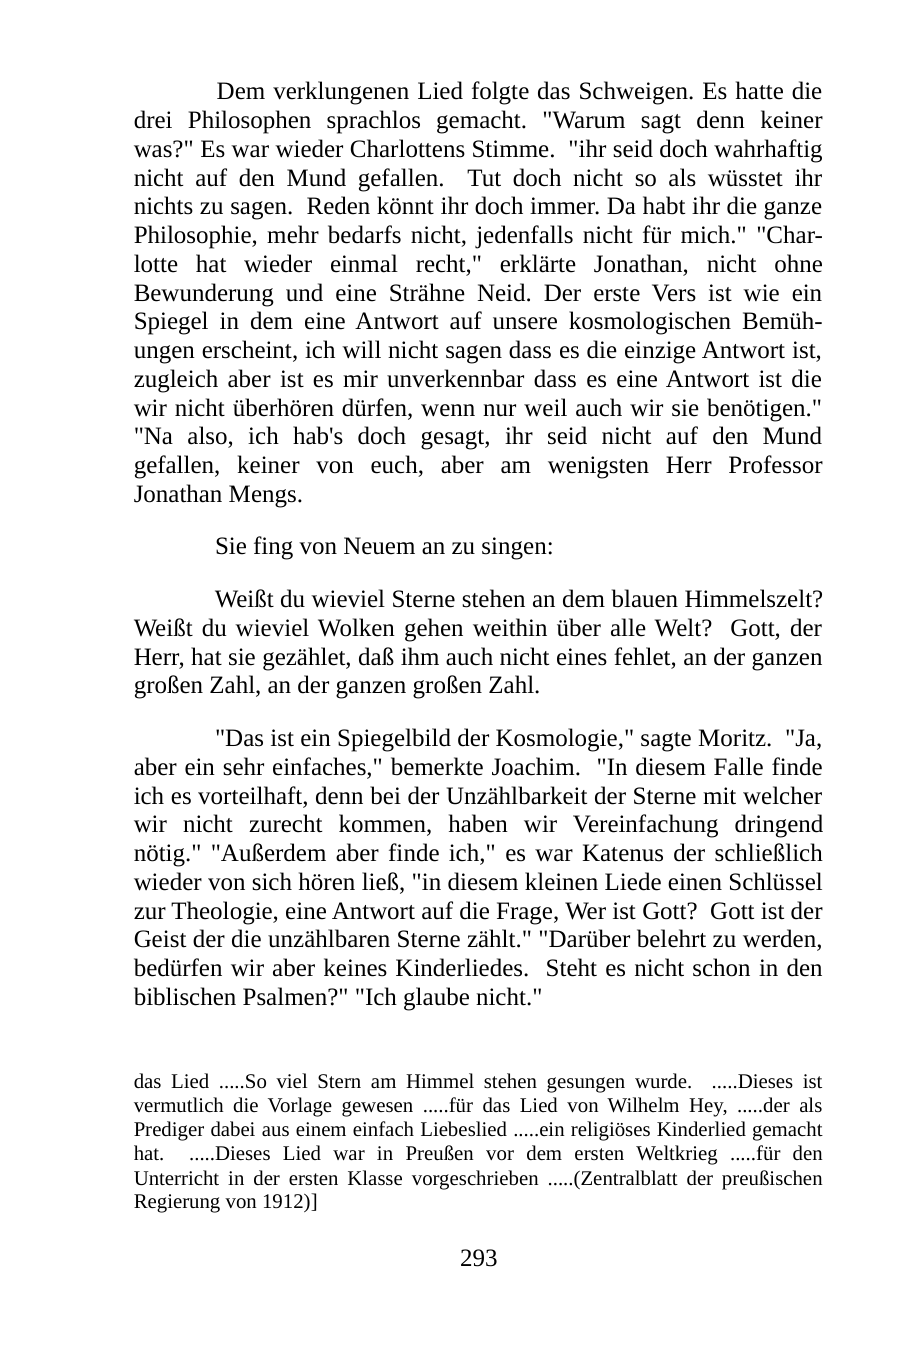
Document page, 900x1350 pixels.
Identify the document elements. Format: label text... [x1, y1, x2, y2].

text Sie fing von Neuem an zu singen: [133, 532, 823, 560]
text "Das ist ein Spiegelbild der Kosmologie," sagte Moritz. "Ja, aber ein sehr einfaches," bemerkte Joachim. "In diesem Falle finde ich es vorteilhaft, denn bei der Unzählbarkeit der Sterne mit welcher wir nicht zurecht kommen, haben wir Vereinfachung dringend nötig." "Außerdem aber finde ich," es war Katenus der schließlich wieder von sich hören ließ, "in diesem kleinen Liede einen Schlüssel zur Theologie, eine Antwort auf die Frage, Wer ist Gott? Gott ist der Geist der die unzählbaren Sterne zählt." "Darüber belehrt zu werden, bedürfen wir aber keines Kinderliedes. Steht es nicht schon in den biblischen Psalmen?" "Ich glaube nicht." [133, 723, 823, 1011]
text Dem verklungenen Lied folgte das Schweigen. Es hatte die drei Philosophen sprachlos gemacht. "Warum sagt denn keiner was?" Es war wieder Charlottens Stimme. "ihr seid doch wahrhaftig nicht auf den Mund gefallen. Tut doch nicht so als wüsstet ihr nichts zu sagen. Reden könnt ihr doch immer. Da habt ihr die ganze Philosophie, mehr bedarfs nicht, jedenfalls nicht für mich." "Char-lotte hat wieder einmal recht," erklärte Jonathan, nicht ohne Bewunderung und eine Strähne Neid. Der erste Vers ist wie ein Spiegel in dem eine Antwort auf unsere kosmologischen Bemüh-ungen erscheint, ich will nicht sagen dass es die einzige Antwort ist, zugleich aber ist es mir unverkennbar dass es eine Antwort ist die wir nicht überhören dürfen, wenn nur weil auch wir sie benötigen." "Na also, ich hab's doch gesagt, ihr seid nicht auf den Mund gefallen, keiner von euch, aber am wenigsten Herr Professor Jonathan Mengs. [133, 76, 823, 508]
text das Lied .....So viel Stern am Himmel stehen gesungen wurde. .....Dieses ist vermutlich die Vorlage gewesen .....für das Lied von Wilhelm Hey, .....der als Prediger dabei aus einem einfach Liebeslied .....ein religiöses Kinderlied gemacht hat. .....Dieses Lied war in Preußen vor dem ersten Weltkrieg .....für den Unterricht in der ersten Klasse vorgeschrieben .....(Zentralblatt der preußischen Regierung von 1912)] [133, 1069, 823, 1213]
text Weißt du wieviel Sterne stehen an dem blauen Himmelszelt? Weißt du wieviel Wolken gehen weithin über alle Welt? Gott, der Herr, hat sie gezählet, daß ihm auch nicht eines fehlet, an der ganzen großen Zahl, an der ganzen großen Zahl. [133, 584, 823, 699]
